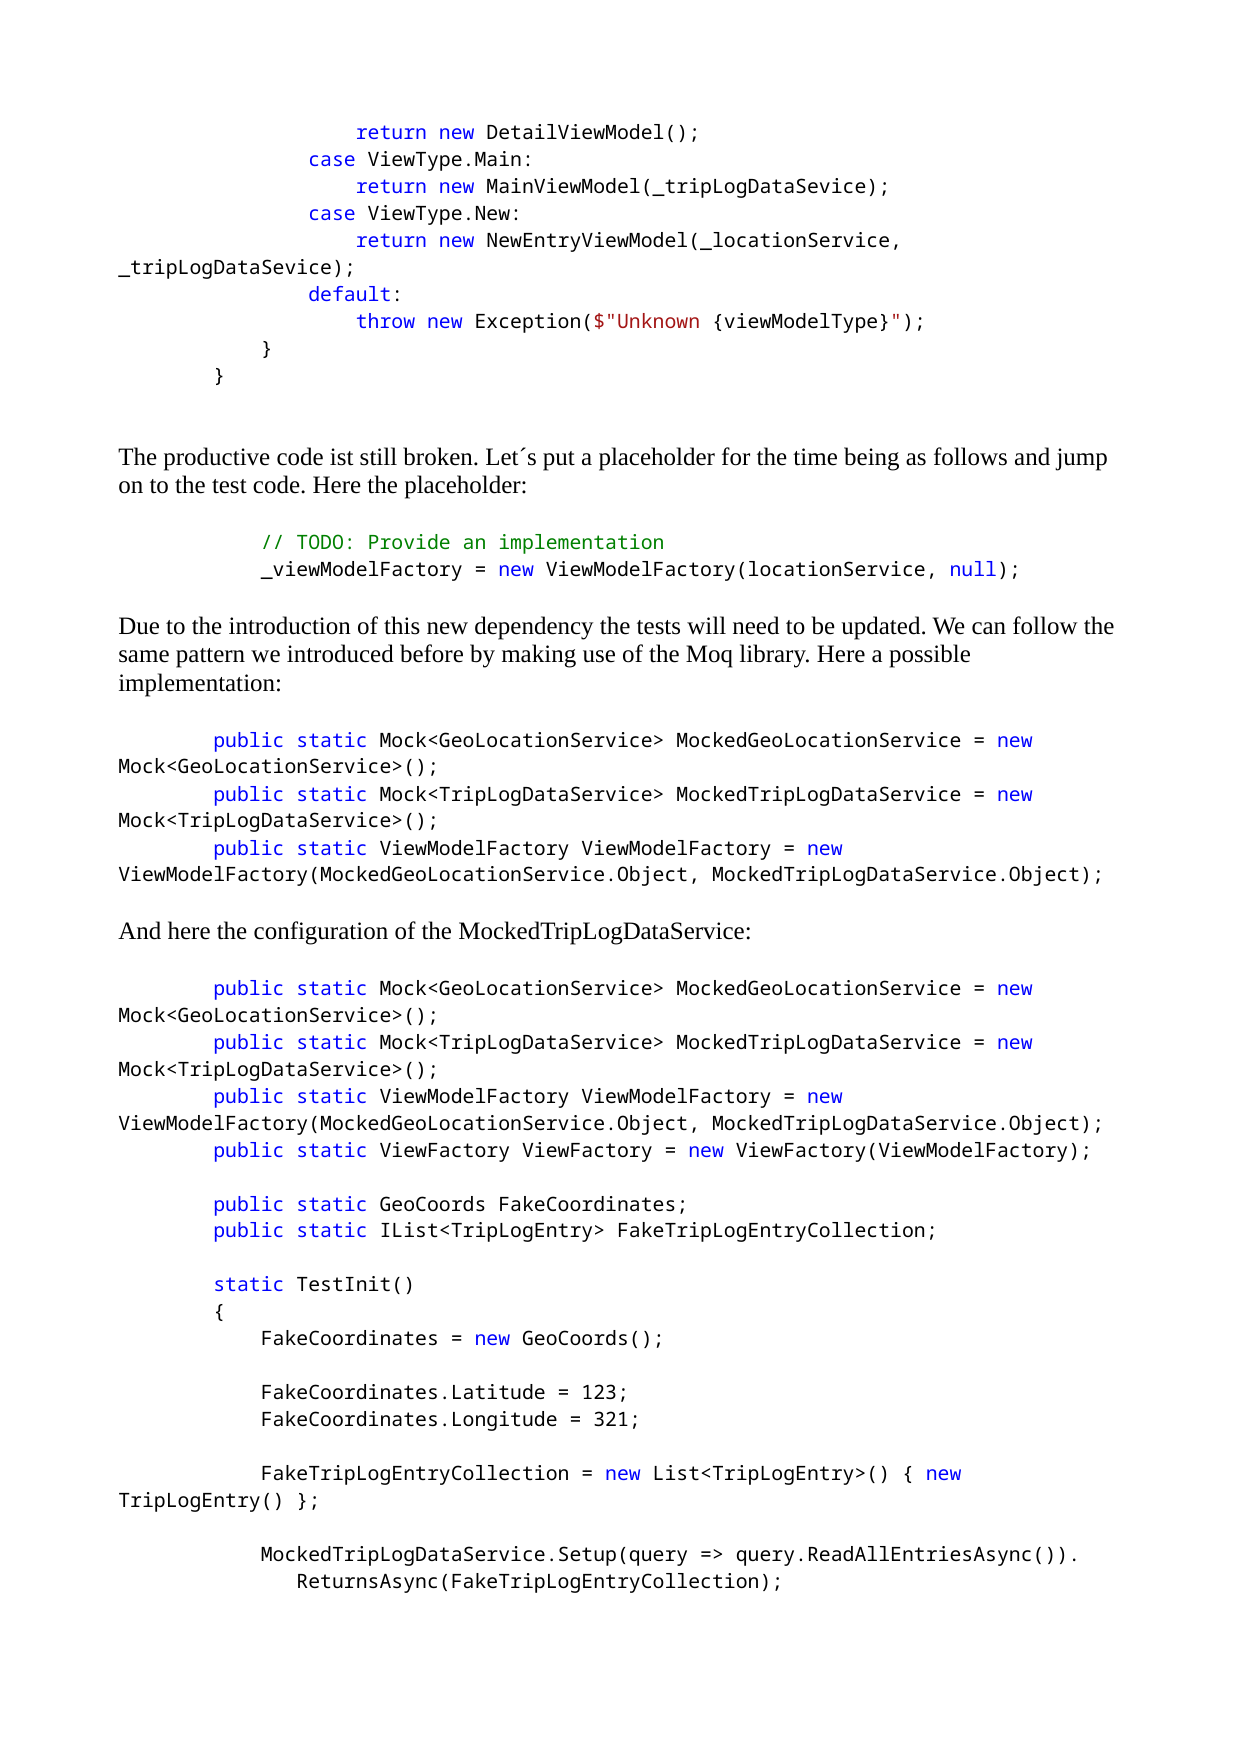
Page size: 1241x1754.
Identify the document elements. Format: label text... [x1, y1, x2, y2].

text public static Mock<GeoLocationService> MockedGeoLocationService = new Mock<GeoLocationService>(); [118, 974, 1122, 1028]
text The productive code ist still broken. Let´s put a placeholder for the time being as follows and jump on to the test code. Here the placeholder: [118, 442, 1122, 499]
text MockedTripLogDataService.Setup(query => query.ReadAllEntriesAsync()). [118, 1541, 1122, 1567]
text Due to the introduction of this new dependency the tests will need to be updated. We can follow the same pattern we introduced before by making use of the Moq library. Here a possible implementation: [118, 611, 1122, 697]
text } [118, 361, 1122, 388]
text case ViewType.New: [118, 199, 1122, 226]
text public static ViewFactory ViewFactory = new ViewFactory(ViewModelFactory); [118, 1136, 1122, 1163]
text FakeCoordinates.Latitude = 123; [118, 1379, 1122, 1406]
text _viewModelFactory = new ViewModelFactory(locationService, null); [118, 555, 1122, 582]
text public static ViewModelFactory ViewModelFactory = new ViewModelFactory(MockedGeoLocationService.Object, MockedTripLogDataService.Object); [118, 834, 1122, 888]
text { [118, 1298, 1122, 1325]
text static TestInit() [118, 1271, 1122, 1298]
text throw new Exception($"Unknown {viewModelType}"); [118, 307, 1122, 334]
text public static ViewModelFactory ViewModelFactory = new ViewModelFactory(MockedGeoLocationService.Object, MockedTripLogDataService.Object); [118, 1082, 1122, 1136]
text // TODO: Provide an implementation [118, 528, 1122, 555]
text case ViewType.Main: [118, 145, 1122, 172]
text public static Mock<TripLogDataService> MockedTripLogDataService = new Mock<TripLogDataService>(); [118, 1028, 1122, 1082]
text FakeTripLogEntryCollection = new List<TripLogEntry>() { new TripLogEntry() }; [118, 1459, 1122, 1513]
text ReturnsAsync(FakeTripLogEntryCollection); [118, 1567, 1122, 1594]
text FakeCoordinates.Longitude = 321; [118, 1406, 1122, 1433]
text } [118, 334, 1122, 361]
text FakeCoordinates = new GeoCoords(); [118, 1325, 1122, 1352]
text default: [118, 280, 1122, 307]
text public static IList<TripLogEntry> FakeTripLogEntryCollection; [118, 1217, 1122, 1244]
text return new NewEntryViewModel(_locationService, _tripLogDataSevice); [118, 226, 1122, 280]
text public static Mock<TripLogDataService> MockedTripLogDataService = new Mock<TripLogDataService>(); [118, 780, 1122, 834]
text And here the configuration of the MockedTripLogDataService: [118, 916, 1122, 945]
text public static Mock<GeoLocationService> MockedGeoLocationService = new Mock<GeoLocationService>(); [118, 726, 1122, 780]
text return new DetailViewModel(); [118, 118, 1122, 145]
text public static GeoCoords FakeCoordinates; [118, 1190, 1122, 1217]
text return new MainViewModel(_tripLogDataSevice); [118, 172, 1122, 199]
